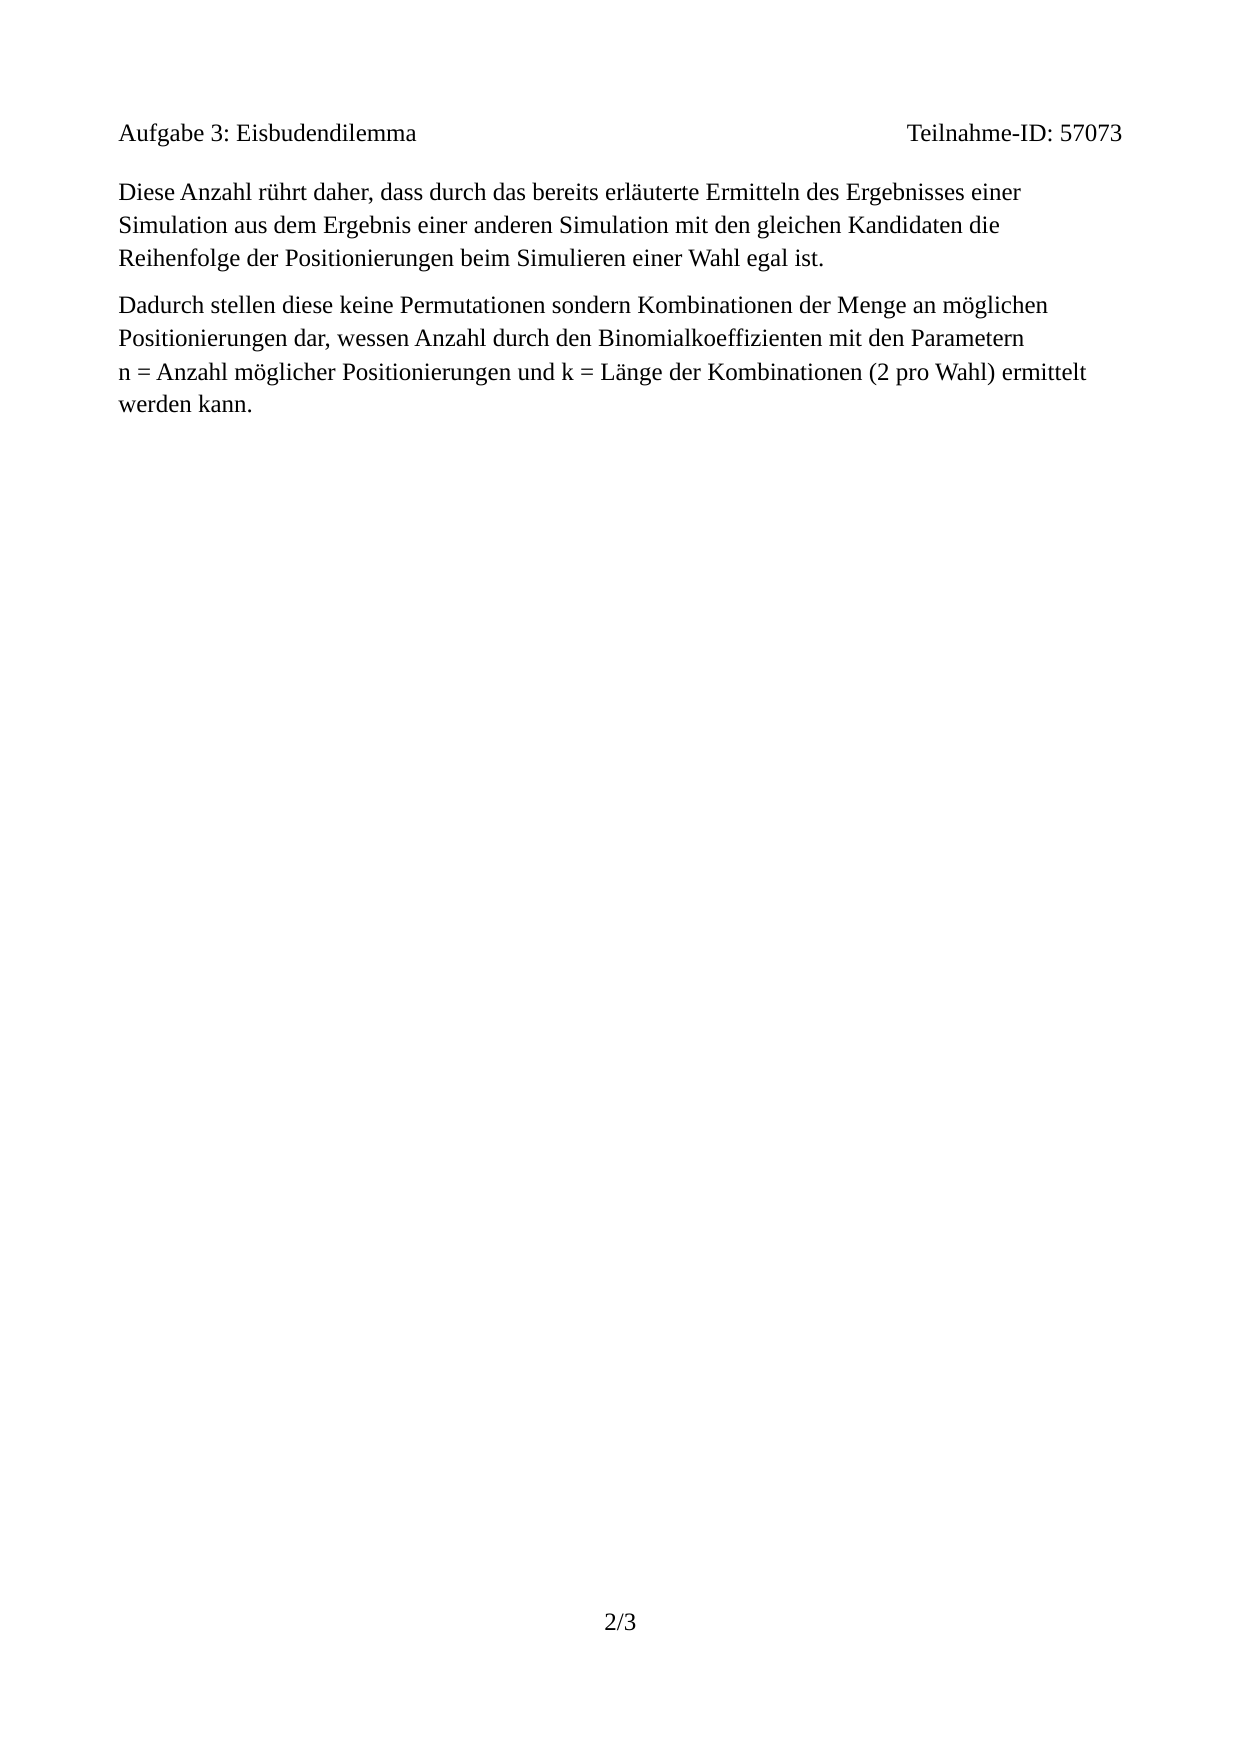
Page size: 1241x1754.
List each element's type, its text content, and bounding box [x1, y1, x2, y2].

text Dadurch stellen diese keine Permutationen sondern Kombinationen der Menge an möglichen Positionierungen dar, wessen Anzahl durch den Binomialkoeffizienten mit den Parametern n = Anzahl möglicher Positionierungen und k = Länge der Kombinationen (2 pro Wahl) ermittelt werden kann. [118, 291, 1122, 418]
text Diese Anzahl rührt daher, dass durch das bereits erläuterte Ermitteln des Ergebnisses einer Simulation aus dem Ergebnis einer anderen Simulation mit den gleichen Kandidaten die Reihenfolge der Positionierungen beim Simulieren einer Wahl egal ist. [118, 177, 1122, 272]
